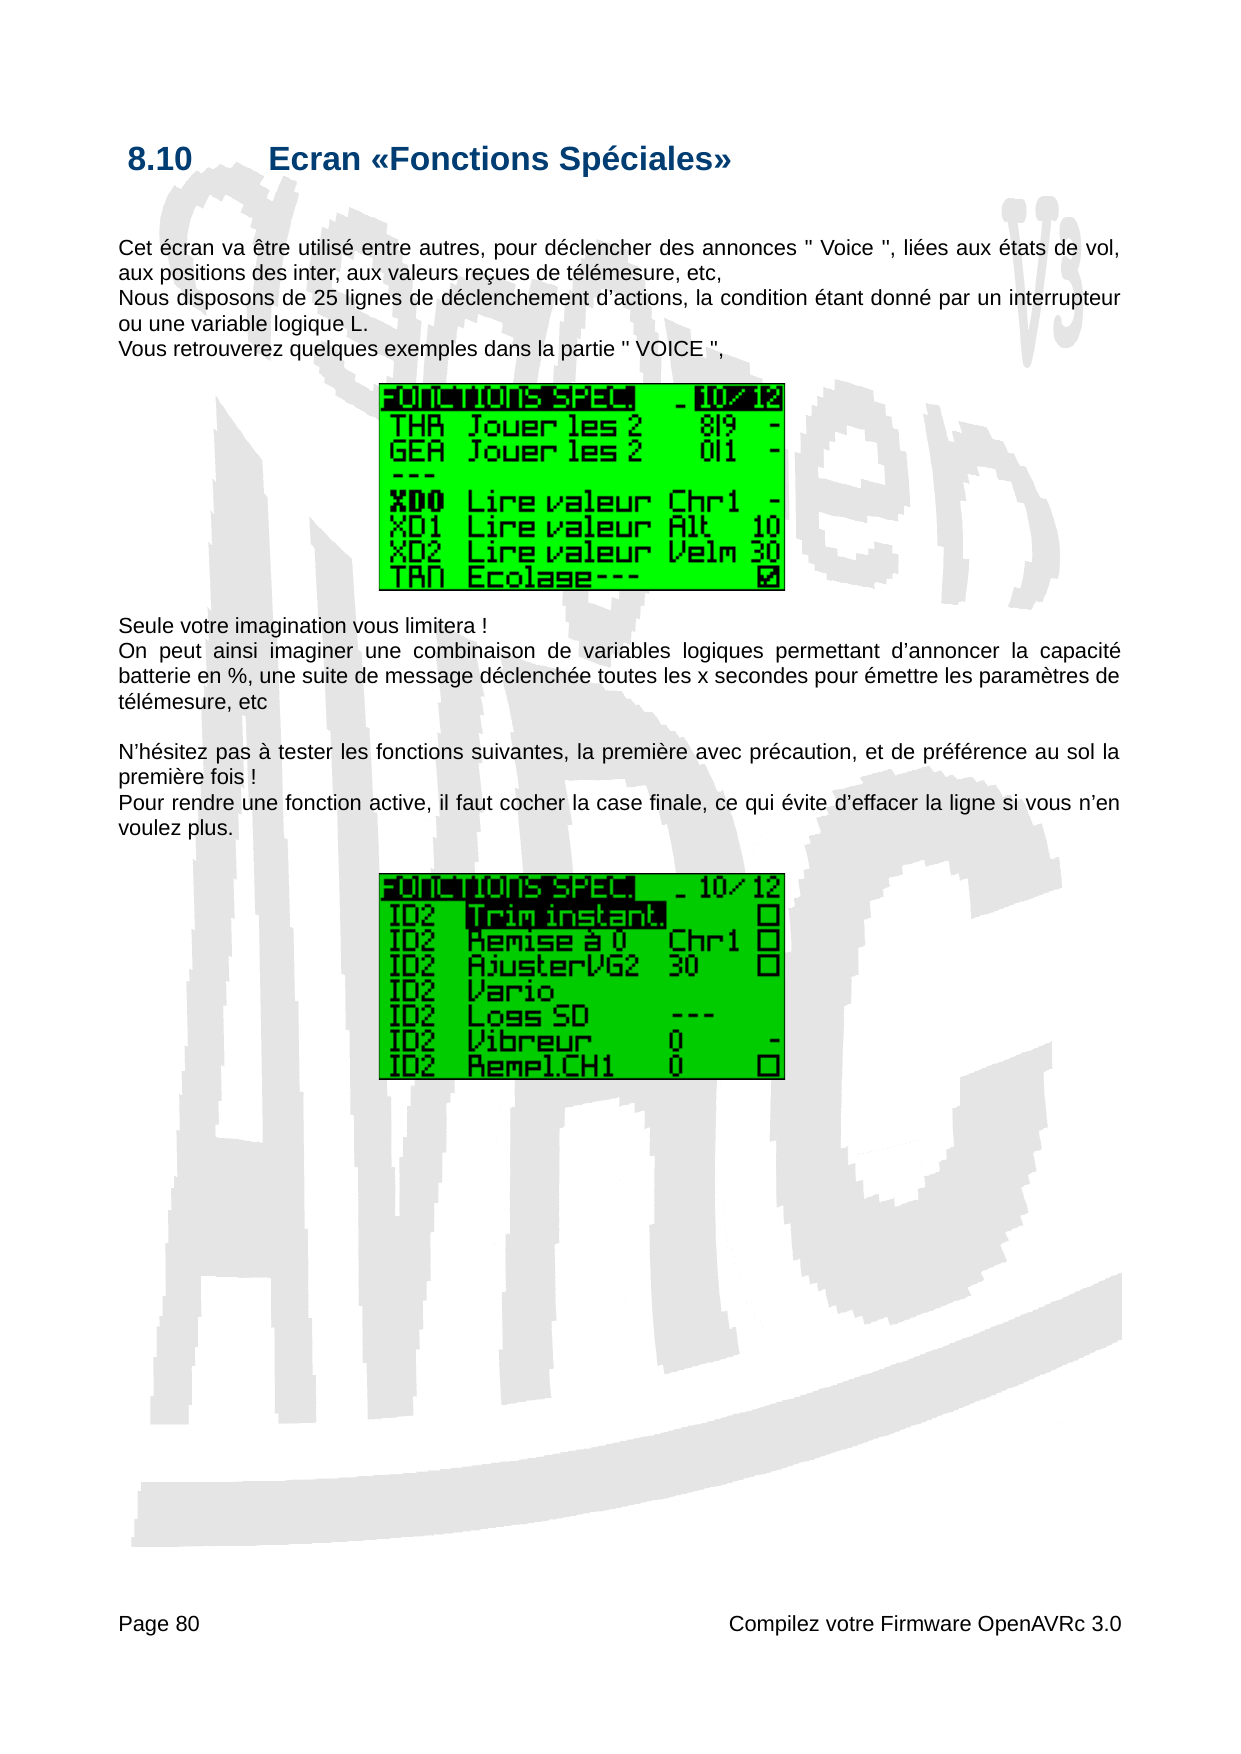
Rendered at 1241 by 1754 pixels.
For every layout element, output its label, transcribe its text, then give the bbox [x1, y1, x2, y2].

text On peut ainsi imaginer une combinaison de variables logiques permettant d’annoncer la capacité batterie en %, une suite de message déclenchée toutes les x secondes pour émettre les paramètres de télémesure, etc [118, 638, 1122, 714]
subtitle Ecran «Fonctions Spéciales» [118, 139, 1122, 178]
text Nous disposons de 25 lignes de déclenchement d’actions, la condition étant donné par un interrupteur ou une variable logique L. [118, 285, 1122, 336]
text Pour rendre une fonction active, il faut cocher la case finale, ce qui évite d’effacer la ligne si vous n’en voulez plus. [118, 789, 1122, 840]
text Cet écran va être utilisé entre autres, pour déclencher des annonces '' Voice '', liées aux états de vol, aux positions des inter, aux valeurs reçues de télémesure, etc, [118, 235, 1122, 285]
text N’hésitez pas à tester les fonctions suivantes, la première avec précaution, et de préférence au sol la première fois ! [118, 739, 1122, 789]
text Vous retrouverez quelques exemples dans la partie '' VOICE '', [118, 336, 1122, 361]
text Seule votre imagination vous limitera ! [118, 613, 1122, 638]
picture [378, 873, 786, 1080]
picture [378, 383, 786, 591]
